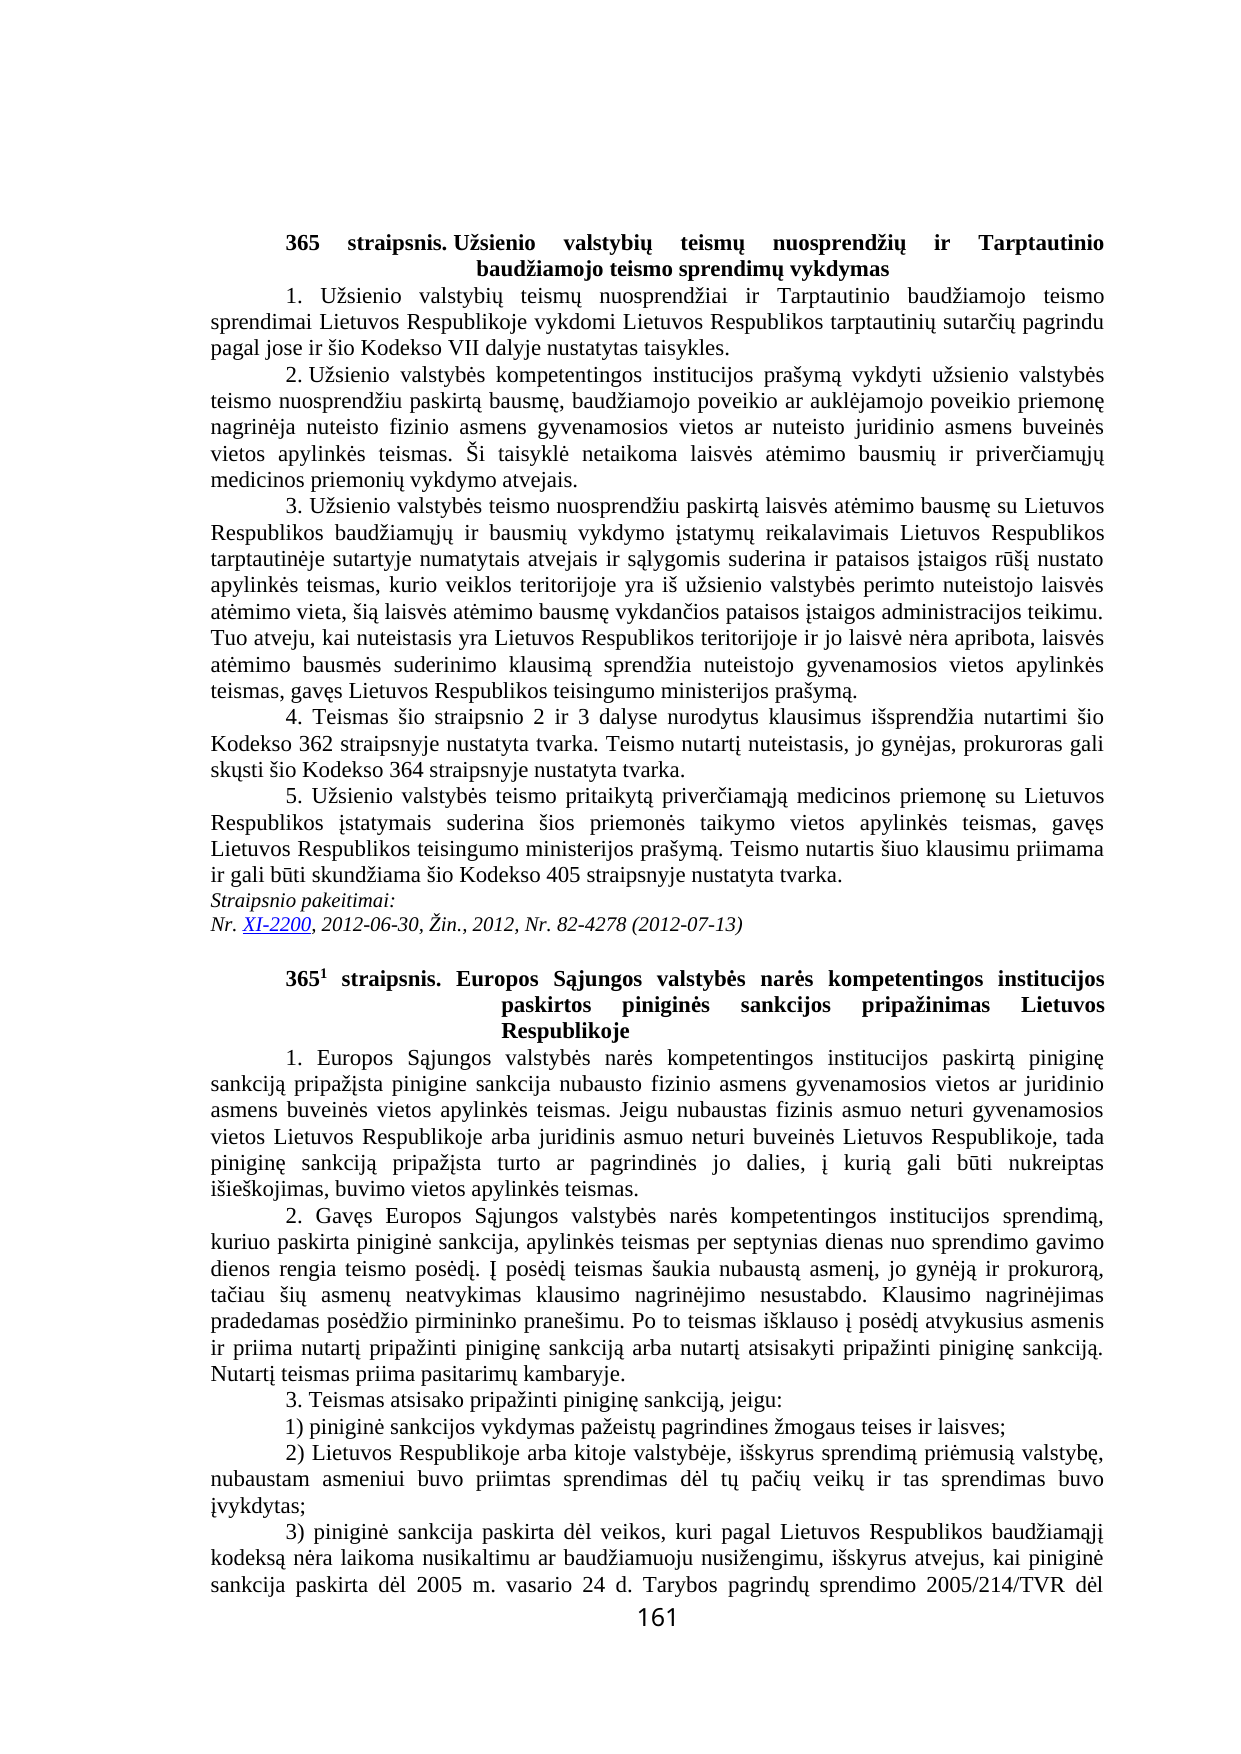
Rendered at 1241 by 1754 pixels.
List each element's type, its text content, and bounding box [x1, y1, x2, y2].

text 4. Teismas šio straipsnio 2 ir 3 dalyse nurodytus klausimus išsprendžia nutartimi šio Kodekso 362 straipsnyje nustatyta tvarka. Teismo nutartį nuteistasis, jo gynėjas, prokuroras gali skųsti šio Kodekso 364 straipsnyje nustatyta tvarka. [210, 703, 1105, 782]
text 2. Užsienio valstybės kompetentingos institucijos prašymą vykdyti užsienio valstybės teismo nuosprendžiu paskirtą bausmę, baudžiamojo poveikio ar auklėjamojo poveikio priemonę nagrinėja nuteisto fizinio asmens gyvenamosios vietos ar nuteisto juridinio asmens buveinės vietos apylinkės teismas. Ši taisyklė netaikoma laisvės atėmimo bausmių ir priverčiamųjų medicinos priemonių vykdymo atvejais. [210, 361, 1105, 492]
text 1. Užsienio valstybių teismų nuosprendžiai ir Tarptautinio baudžiamojo teismo sprendimai Lietuvos Respublikoje vykdomi Lietuvos Respublikos tarptautinių sutarčių pagrindu pagal jose ir šio Kodekso VII dalyje nustatytas taisykles. [210, 282, 1105, 361]
text 365 straipsnis. Užsienio valstybių teismų nuosprendžių ir Tarptautinio baudžiamojo teismo sprendimų vykdymas [285, 229, 1105, 282]
text 1. Europos Sąjungos valstybės narės kompetentingos institucijos paskirtą piniginę sankciją pripažįsta pinigine sankcija nubausto fizinio asmens gyvenamosios vietos ar juridinio asmens buveinės vietos apylinkės teismas. Jeigu nubaustas fizinis asmuo neturi gyvenamosios vietos Lietuvos Respublikoje arba juridinis asmuo neturi buveinės Lietuvos Respublikoje, tada piniginę sankciją pripažįsta turto ar pagrindinės jo dalies, į kurią gali būti nukreiptas išieškojimas, buvimo vietos apylinkės teismas. [210, 1044, 1105, 1202]
text 2) Lietuvos Respublikoje arba kitoje valstybėje, išskyrus sprendimą priėmusią valstybę, nubaustam asmeniui buvo priimtas sprendimas dėl tų pačių veikų ir tas sprendimas buvo įvykdytas; [210, 1439, 1105, 1518]
text 3651 straipsnis. Europos Sąjungos valstybės narės kompetentingos institucijos paskirtos piniginės sankcijos pripažinimas Lietuvos Respublikoje [285, 965, 1105, 1044]
text 1) piniginė sankcijos vykdymas pažeistų pagrindines žmogaus teises ir laisves; [210, 1413, 1105, 1439]
text Nr. XI-2200, 2012-06-30, Žin., 2012, Nr. 82-4278 (2012-07-13) [210, 912, 1105, 936]
text 3. Užsienio valstybės teismo nuosprendžiu paskirtą laisvės atėmimo bausmę su Lietuvos Respublikos baudžiamųjų ir bausmių vykdymo įstatymų reikalavimais Lietuvos Respublikos tarptautinėje sutartyje numatytais atvejais ir sąlygomis suderina ir pataisos įstaigos rūšį nustato apylinkės teismas, kurio veiklos teritorijoje yra iš užsienio valstybės perimto nuteistojo laisvės atėmimo vieta, šią laisvės atėmimo bausmę vykdančios pataisos įstaigos administracijos teikimu. Tuo atveju, kai nuteistasis yra Lietuvos Respublikos teritorijoje ir jo laisvė nėra apribota, laisvės atėmimo bausmės suderinimo klausimą sprendžia nuteistojo gyvenamosios vietos apylinkės teismas, gavęs Lietuvos Respublikos teisingumo ministerijos prašymą. [210, 492, 1105, 703]
text 5. Užsienio valstybės teismo pritaikytą priverčiamąją medicinos priemonę su Lietuvos Respublikos įstatymais suderina šios priemonės taikymo vietos apylinkės teismas, gavęs Lietuvos Respublikos teisingumo ministerijos prašymą. Teismo nutartis šiuo klausimu priimama ir gali būti skundžiama šio Kodekso 405 straipsnyje nustatyta tvarka. [210, 782, 1105, 888]
text 3. Teismas atsisako pripažinti piniginę sankciją, jeigu: [210, 1386, 1105, 1413]
text 3) piniginė sankcija paskirta dėl veikos, kuri pagal Lietuvos Respublikos baudžiamąjį kodeksą nėra laikoma nusikaltimu ar baudžiamuoju nusižengimu, išskyrus atvejus, kai piniginė sankcija paskirta dėl 2005 m. vasario 24 d. Tarybos pagrindų sprendimo 2005/214/TVR dėl [210, 1518, 1105, 1597]
text Straipsnio pakeitimai: [210, 888, 1105, 912]
text 2. Gavęs Europos Sąjungos valstybės narės kompetentingos institucijos sprendimą, kuriuo paskirta piniginė sankcija, apylinkės teismas per septynias dienas nuo sprendimo gavimo dienos rengia teismo posėdį. Į posėdį teismas šaukia nubaustą asmenį, jo gynėją ir prokurorą, tačiau šių asmenų neatvykimas klausimo nagrinėjimo nesustabdo. Klausimo nagrinėjimas pradedamas posėdžio pirmininko pranešimu. Po to teismas išklauso į posėdį atvykusius asmenis ir priima nutartį pripažinti piniginę sankciją arba nutartį atsisakyti pripažinti piniginę sankciją. Nutartį teismas priima pasitarimų kambaryje. [210, 1202, 1105, 1386]
